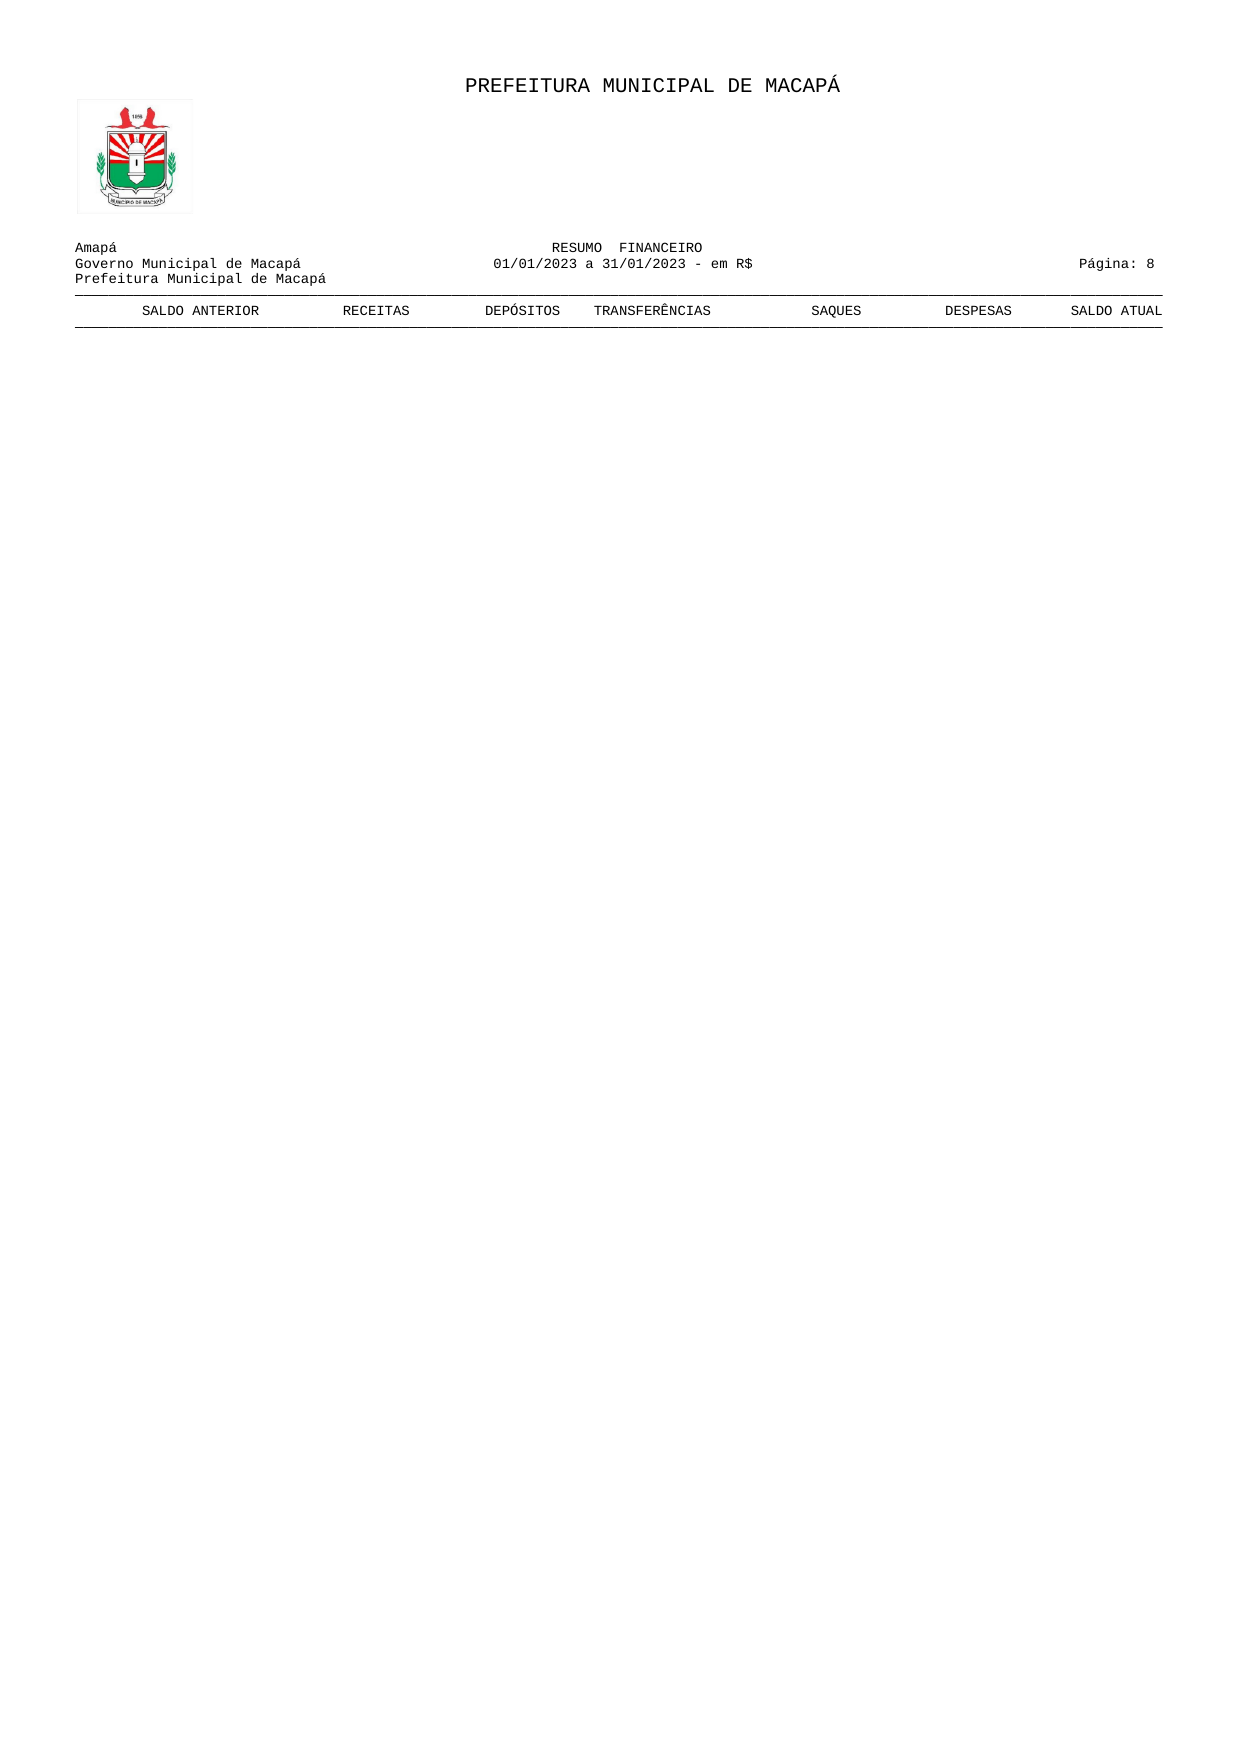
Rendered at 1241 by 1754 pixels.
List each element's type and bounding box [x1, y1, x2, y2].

picture [75, 98, 194, 217]
